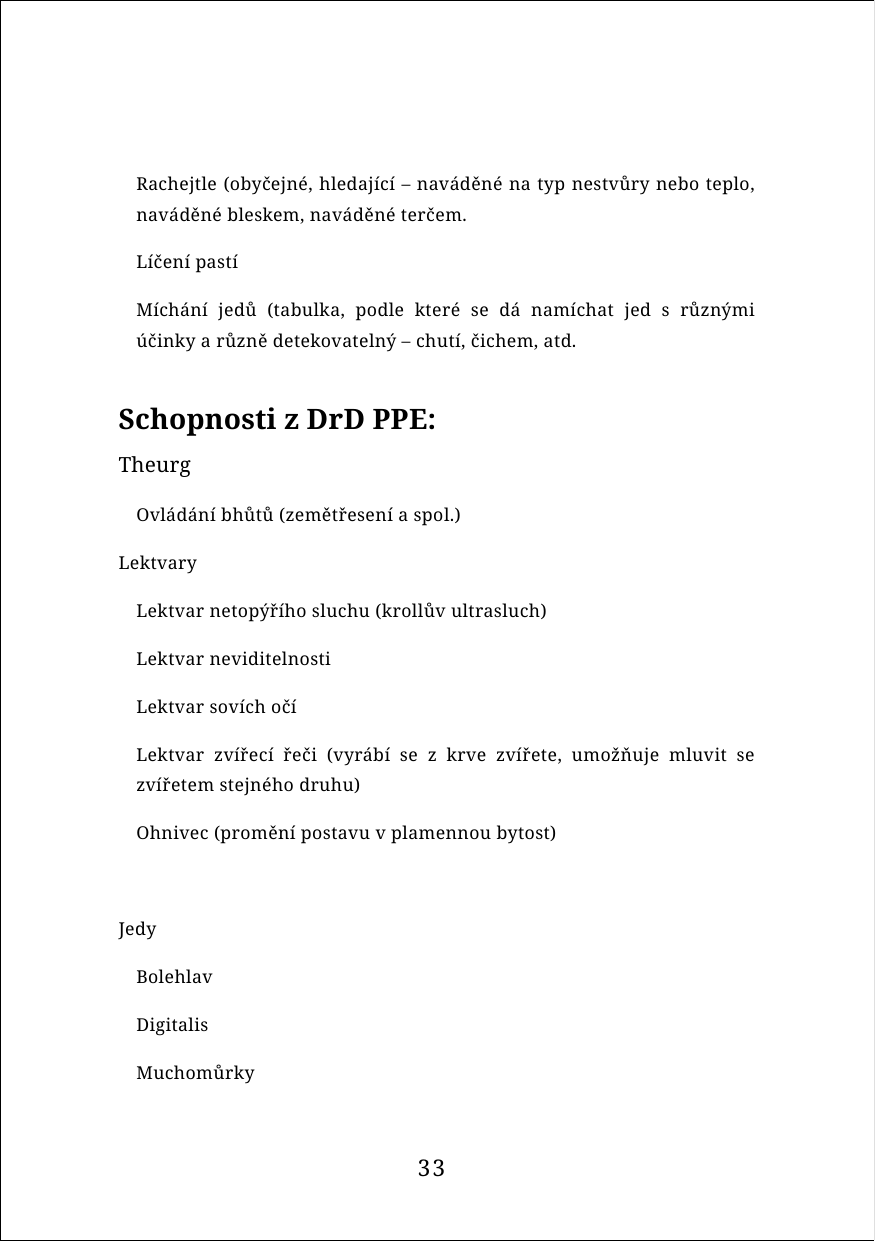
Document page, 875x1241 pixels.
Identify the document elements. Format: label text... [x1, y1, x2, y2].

text Líčení pastí [136, 250, 756, 274]
text Míchání jedů (tabulka, podle které se dá namíchat jed s různými účinky a různě detekovatelný – chutí, čichem, atd. [136, 298, 756, 352]
text Lektvar neviditelnosti [136, 647, 756, 671]
text Rachejtle (obyčejné, hledající – naváděné na typ nestvůry nebo teplo, naváděné bleskem, naváděné terčem. [136, 172, 756, 226]
text Lektvar netopýřího sluchu (krollův ultrasluch) [136, 599, 756, 623]
text Lektvar sovích očí [136, 694, 756, 719]
text Ohnivec (promění postavu v plamennou bytost) [136, 821, 756, 845]
text Digitalis [136, 1012, 756, 1036]
text Lektvary [118, 551, 756, 575]
text Muchomůrky [136, 1060, 756, 1084]
subtitle Schopnosti z DrD PPE: [118, 399, 756, 438]
text Theurg [118, 450, 756, 478]
text Bolehlav [136, 964, 756, 988]
text Jedy [118, 916, 756, 941]
text Lektvar zvířecí řeči (vyrábí se z krve zvířete, umožňuje mluvit se zvířetem stejného druhu) [136, 742, 756, 797]
text Ovládání bhůtů (zemětřesení a spol.) [136, 503, 756, 527]
